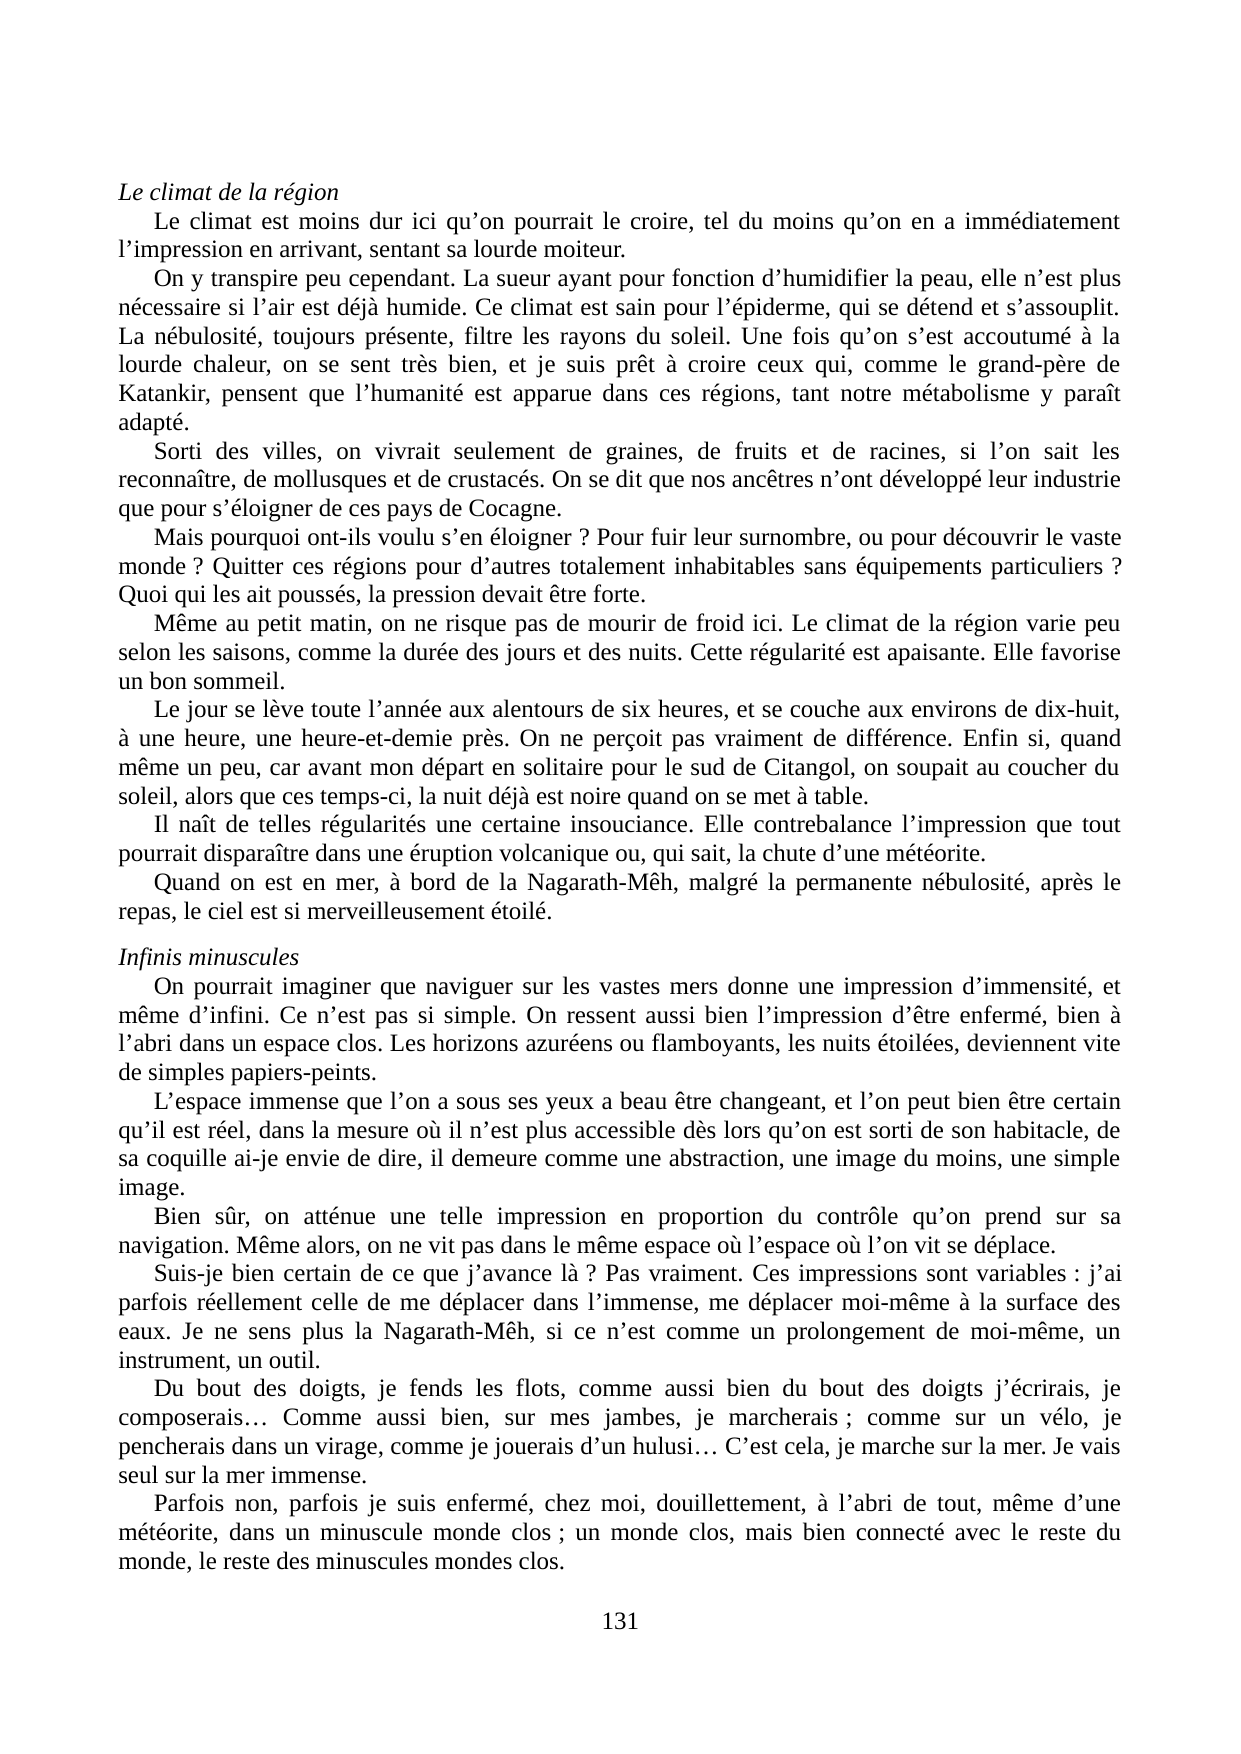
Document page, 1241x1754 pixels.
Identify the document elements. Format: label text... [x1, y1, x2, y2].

text Même au petit matin, on ne risque pas de mourir de froid ici. Le climat de la région varie peu selon les saisons, comme la durée des jours et des nuits. Cette régularité est apaisante. Elle favorise un bon sommeil. [118, 608, 1122, 694]
text Le climat est moins dur ici qu’on pourrait le croire, tel du moins qu’on en a immédiatement l’impression en arrivant, sentant sa lourde moiteur. [118, 206, 1122, 263]
text On pourrait imaginer que naviguer sur les vastes mers donne une impression d’immensité, et même d’infini. Ce n’est pas si simple. On ressent aussi bien l’impression d’être enfermé, bien à l’abri dans un espace clos. Les horizons azuréens ou flamboyants, les nuits étoilées, deviennent vite de simples papiers-peints. [118, 971, 1122, 1086]
text On y transpire peu cependant. La sueur ayant pour fonction d’humidifier la peau, elle n’est plus nécessaire si l’air est déjà humide. Ce climat est sain pour l’épiderme, qui se détend et s’assouplit. La nébulosité, toujours présente, filtre les rayons du soleil. Une fois qu’on s’est accoutumé à la lourde chaleur, on se sent très bien, et je suis prêt à croire ceux qui, comme le grand-père de Katankir, pensent que l’humanité est apparue dans ces régions, tant notre métabolisme y paraît adapté. [118, 263, 1122, 436]
text Il naît de telles régularités une certaine insouciance. Elle contrebalance l’impression que tout pourrait disparaître dans une éruption volcanique ou, qui sait, la chute d’une météorite. [118, 809, 1122, 867]
text Quand on est en mer, à bord de la Nagarath-Mêh, malgré la permanente nébulosité, après le repas, le ciel est si merveilleusement étoilé. [118, 867, 1122, 924]
text L’espace immense que l’on a sous ses yeux a beau être changeant, et l’on peut bien être certain qu’il est réel, dans la mesure où il n’est plus accessible dès lors qu’on est sorti de son habitacle, de sa coquille ai-je envie de dire, il demeure comme une abstraction, une image du moins, une simple image. [118, 1086, 1122, 1201]
text Sorti des villes, on vivrait seulement de graines, de fruits et de racines, si l’on sait les reconnaître, de mollusques et de crustacés. On se dit que nos ancêtres n’ont développé leur industrie que pour s’éloigner de ces pays de Cocagne. [118, 436, 1122, 522]
text Parfois non, parfois je suis enfermé, chez moi, douillettement, à l’abri de tout, même d’une météorite, dans un minuscule monde clos ; un monde clos, mais bien connecté avec le reste du monde, le reste des minuscules mondes clos. [118, 1488, 1122, 1575]
text Le jour se lève toute l’année aux alentours de six heures, et se couche aux environs de dix-huit, à une heure, une heure-et-demie près. On ne perçoit pas vraiment de différence. Enfin si, quand même un peu, car avant mon départ en solitaire pour le sud de Citangol, on soupait au coucher du soleil, alors que ces temps-ci, la nuit déjà est noire quand on se met à table. [118, 694, 1122, 809]
subtitle Infinis minuscules [118, 942, 1122, 971]
text Mais pourquoi ont-ils voulu s’en éloigner ? Pour fuir leur surnombre, ou pour découvrir le vaste monde ? Quitter ces régions pour d’autres totalement inhabitables sans équipements particuliers ? Quoi qui les ait poussés, la pression devait être forte. [118, 522, 1122, 608]
text Bien sûr, on atténue une telle impression en proportion du contrôle qu’on prend sur sa navigation. Même alors, on ne vit pas dans le même espace où l’espace où l’on vit se déplace. [118, 1201, 1122, 1258]
text Suis-je bien certain de ce que j’avance là ? Pas vraiment. Ces impressions sont variables : j’ai parfois réellement celle de me déplacer dans l’immense, me déplacer moi-même à la surface des eaux. Je ne sens plus la Nagarath-Mêh, si ce n’est comme un prolongement de moi-même, un instrument, un outil. [118, 1258, 1122, 1373]
text Du bout des doigts, je fends les flots, comme aussi bien du bout des doigts j’écrirais, je composerais… Comme aussi bien, sur mes jambes, je marcherais ; comme sur un vélo, je pencherais dans un virage, comme je jouerais d’un hulusi… C’est cela, je marche sur la mer. Je vais seul sur la mer immense. [118, 1373, 1122, 1488]
subtitle Le climat de la région [118, 177, 1122, 206]
